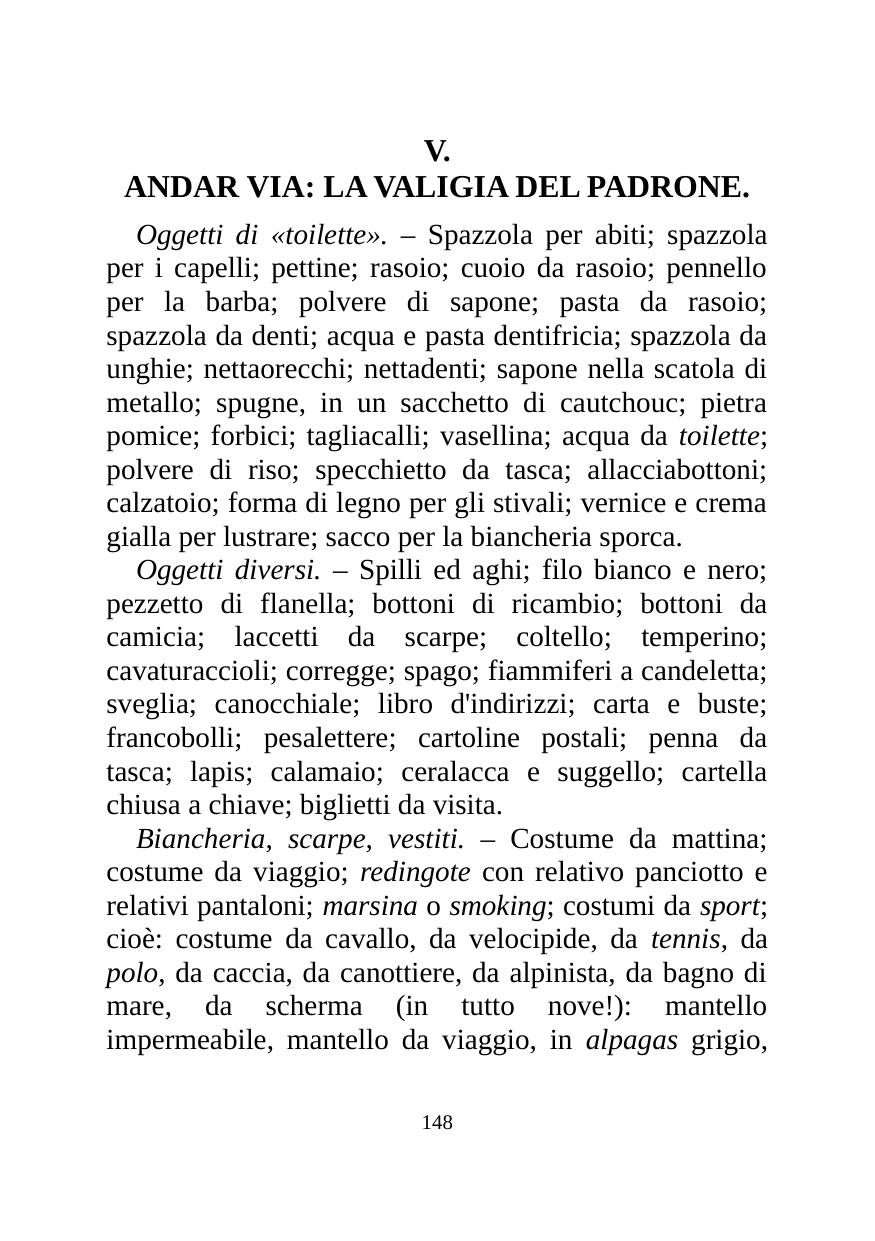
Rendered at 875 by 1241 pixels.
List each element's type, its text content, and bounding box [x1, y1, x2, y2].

text Oggetti diversi. – Spilli ed aghi; filo bianco e nero; pezzetto di flanella; bottoni di ricambio; bottoni da camicia; laccetti da scarpe; coltello; temperino; cavaturaccioli; corregge; spago; fiammiferi a candeletta; sveglia; canocchiale; libro d'indirizzi; carta e buste; francobolli; pesalettere; cartoline postali; penna da tasca; lapis; calamaio; ceralacca e suggello; cartella chiusa a chiave; biglietti da visita. [106, 552, 768, 821]
text Oggetti di «toilette». – Spazzola per abiti; spazzola per i capelli; pettine; rasoio; cuoio da rasoio; pennello per la barba; polvere di sapone; pasta da rasoio; spazzola da denti; acqua e pasta dentifricia; spazzola da unghie; nettaorecchi; nettadenti; sapone nella scatola di metallo; spugne, in un sacchetto di cautchouc; pietra pomice; forbici; tagliacalli; vasellina; acqua da toilette; polvere di riso; specchietto da tasca; allacciabottoni; calzatoio; forma di legno per gli stivali; vernice e crema gialla per lustrare; sacco per la biancheria sporca. [106, 217, 768, 552]
subtitle V. ANDAR VIA: LA VALIGIA DEL PADRONE. [106, 131, 768, 204]
text Biancheria, scarpe, vestiti. – Costume da mattina; costume da viaggio; redingote con relativo panciotto e relativi pantaloni; marsina o smoking; costumi da sport; cioè: costume da cavallo, da velocipide, da tennis, da polo, da caccia, da canottiere, da alpinista, da bagno di mare, da scherma (in tutto nove!): mantello impermeabile, mantello da viaggio, in alpagas grigio, [106, 821, 768, 1056]
